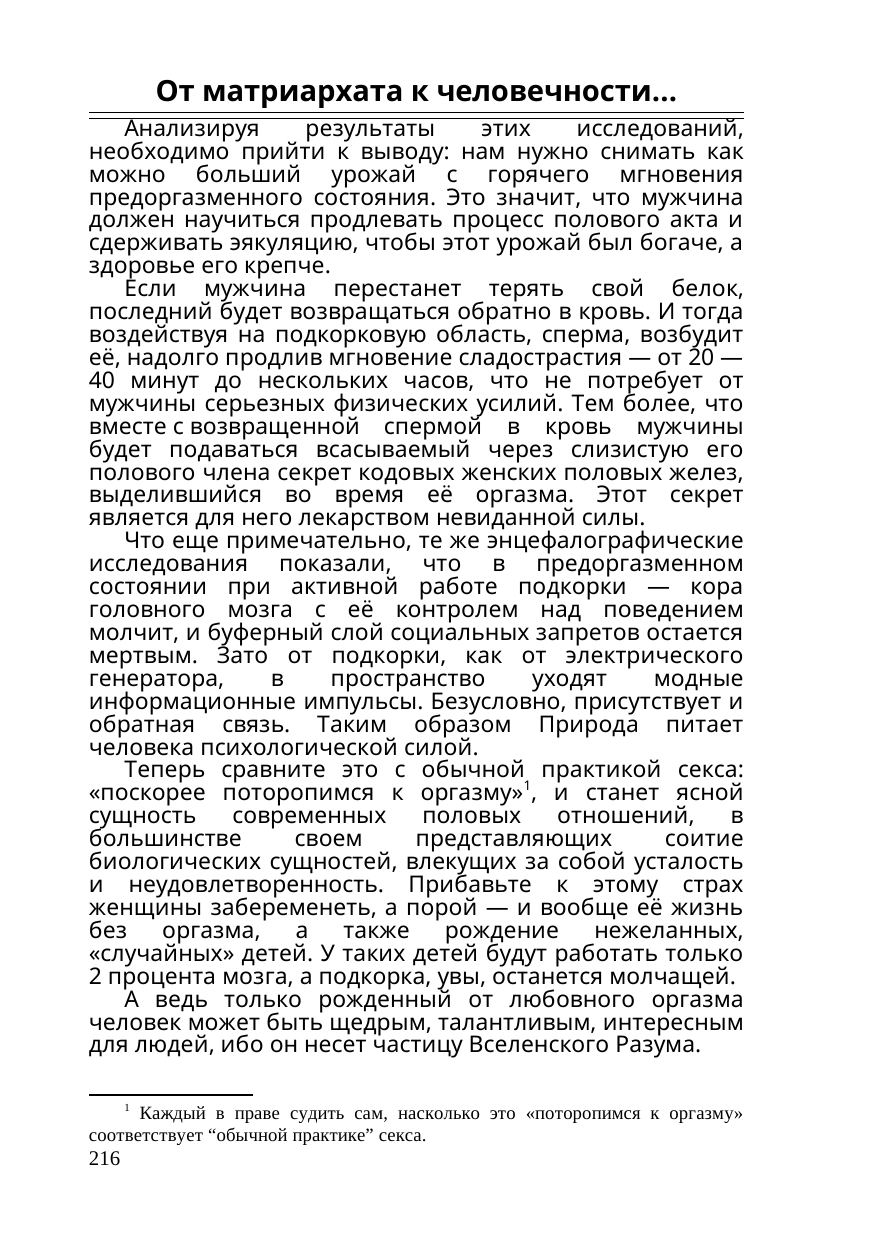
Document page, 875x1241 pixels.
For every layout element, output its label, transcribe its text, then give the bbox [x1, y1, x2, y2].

text Анализируя результаты этих исследований, необходимо прийти к выводу: нам нужно снимать как можно больший урожай с горячего мгновения предоргазменного состояния. Это значит, что мужчина должен научиться продлевать процесс полового акта и сдерживать эякуляцию, чтобы этот урожай был богаче, а здоровье его крепче. [89, 119, 744, 278]
text Если мужчина перестанет терять свой белок, последний будет возвращаться обратно в кровь. И тогда воздействуя на подкорковую область, сперма, возбудит её, надолго продлив мгновение сладострастия — от 20 — 40 минут до нескольких часов, что не потребует от мужчины серьезных физических усилий. Тем более, что вместе с возвращенной спермой в кровь мужчины будет подаваться всасываемый через слизистую его полового члена секрет кодовых женских половых желез, выделившийся во время её оргазма. Этот секрет является для него лекарством невиданной силы. [89, 278, 744, 530]
text Каждый в праве судить сам, насколько это «поторопимся к оргазму» соответствует “обычной практике” секса. [89, 1101, 744, 1145]
text Что еще примечательно, те же энцефалографические исследования показали, что в предоргазменном состоянии при активной работе подкорки — кора головного мозга с её контролем над поведением молчит, и буферный слой социальных запретов остается мертвым. Зато от подкорки, как от электрического генератора, в пространство уходят модные информационные импульсы. Безусловно, присутствует и обратная связь. Таким образом Природа питает человека психологической силой. [89, 530, 744, 759]
text А ведь только рожденный от любовного оргазма человек может быть щедрым, талантливым, интересным для людей, ибо он несет частицу Вселенского Разума. [89, 989, 744, 1057]
text Теперь сравните это с обычной практикой секса: «поскорее поторопимся к оргазму», и станет ясной сущность современных половых отношений, в большинстве своем представляющих соитие биологических сущностей, влекущих за собой усталость и неудовлетворенность. Прибавьте к этому страх женщины забеременеть, а порой — и вообще её жизнь без оргазма, а также рождение нежеланных, «случайных» детей. У таких детей будут работать только 2 процента мозга, а подкорка, увы, останется молчащей. [89, 759, 744, 989]
